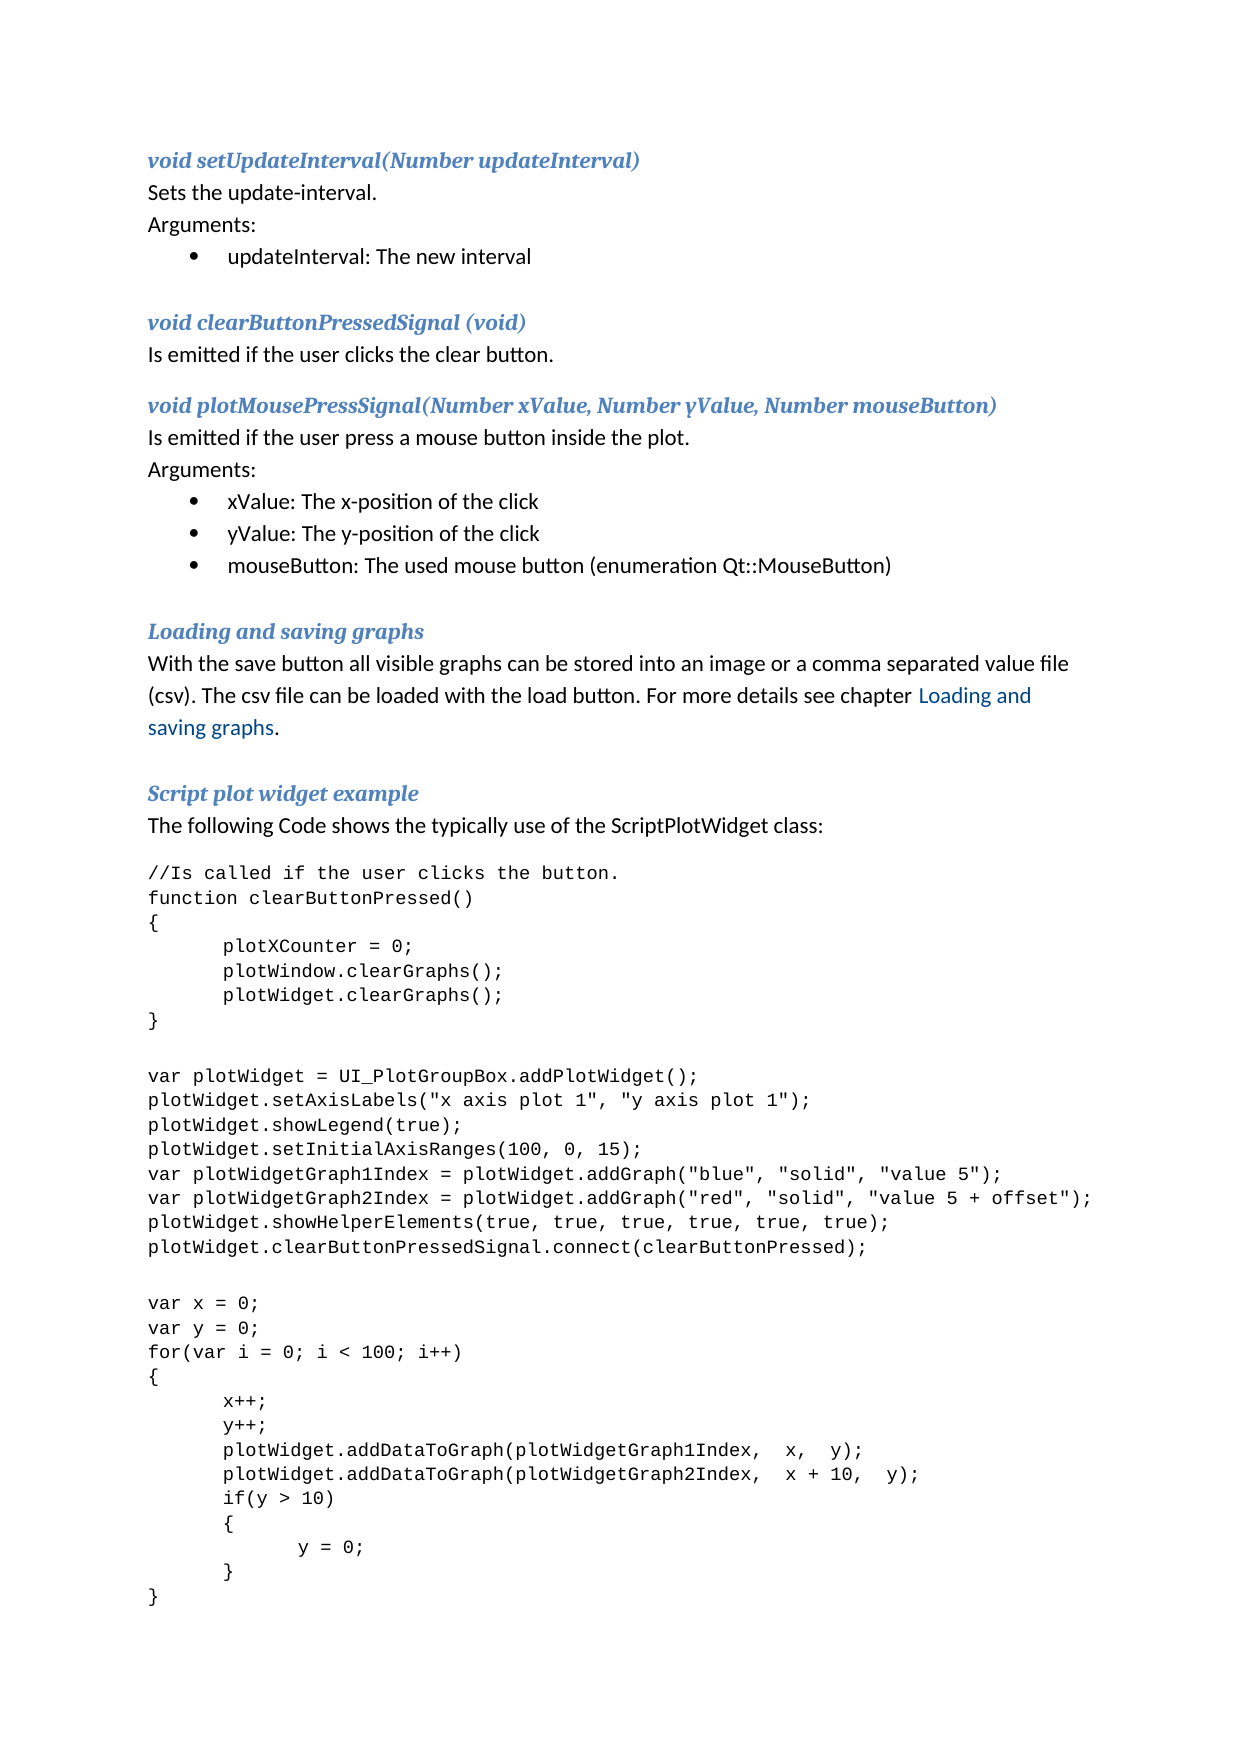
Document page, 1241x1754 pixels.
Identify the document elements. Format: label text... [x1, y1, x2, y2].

text Is emitted if the user press a mouse button inside the plot. [148, 423, 1093, 451]
text plotWidget.addDataToGraph(plotWidgetGraph2Index, x + 10, y); [148, 1465, 1093, 1486]
subtitle void clearButtonPressedSignal (void) [148, 309, 1093, 336]
subtitle void setUpdateInterval(Number updateInterval) [148, 148, 1093, 174]
text for(var i = 0; i < 100; i++) [148, 1343, 1093, 1364]
subtitle void plotMousePressSignal(Number xValue, Number yValue, Number mouseButton) [148, 393, 1093, 419]
list yValue: The y-position of the click [190, 519, 1093, 547]
text The following Code shows the typically use of the ScriptPlotWidget class: [148, 811, 1093, 839]
text Sets the update-interval. [148, 178, 1093, 206]
text } [148, 1562, 1093, 1583]
text var y = 0; [148, 1318, 1093, 1340]
text plotWindow.clearGraphs(); [148, 962, 1093, 983]
text plotWidget.clearGraphs(); [148, 986, 1093, 1007]
text { [148, 1367, 1093, 1388]
list xValue: The x-position of the click [190, 487, 1093, 515]
text plotWidget.clearButtonPressedSignal.connect(clearButtonPressed); [148, 1237, 1093, 1259]
subtitle Loading and saving graphs [148, 619, 1093, 645]
text x++; [148, 1392, 1093, 1413]
text var plotWidgetGraph1Index = plotWidget.addGraph("blue", "solid", "value 5"); [148, 1164, 1093, 1186]
text plotXCounter = 0; [148, 937, 1093, 958]
text var plotWidget = UI_PlotGroupBox.addPlotWidget(); [148, 1067, 1093, 1088]
subtitle Script plot widget example [148, 781, 1093, 807]
text y++; [148, 1416, 1093, 1437]
text var plotWidgetGraph2Index = plotWidget.addGraph("red", "solid", "value 5 + offset"); [148, 1189, 1093, 1210]
text function clearButtonPressed() [148, 888, 1093, 910]
text plotWidget.setInitialAxisRanges(100, 0, 15); [148, 1140, 1093, 1161]
text plotWidget.setAxisLabels("x axis plot 1", "y axis plot 1"); [148, 1091, 1093, 1112]
text if(y > 10) [148, 1489, 1093, 1510]
text } [148, 1587, 1093, 1608]
text plotWidget.showHelperElements(true, true, true, true, true, true); [148, 1213, 1093, 1234]
list mouseButton: The used mouse button (enumeration Qt::MouseButton) [190, 552, 1093, 580]
text y = 0; [148, 1538, 1093, 1559]
text { [148, 913, 1093, 934]
text With the save button all visible graphs can be stored into an image or a comma separated value file (csv). The csv file can be loaded with the load button. For more details see chapter Loading and saving graphs. [148, 649, 1093, 742]
text { [148, 1513, 1093, 1535]
text } [148, 1010, 1093, 1032]
text Is emitted if the user clicks the clear button. [148, 340, 1093, 368]
text plotWidget.showLegend(true); [148, 1116, 1093, 1137]
list updateInterval: The new interval [190, 242, 1093, 270]
text plotWidget.addDataToGraph(plotWidgetGraph1Index, x, y); [148, 1440, 1093, 1462]
text Arguments: [148, 210, 1093, 238]
text var x = 0; [148, 1294, 1093, 1315]
text Arguments: [148, 455, 1093, 483]
text //Is called if the user clicks the button. [148, 864, 1093, 885]
